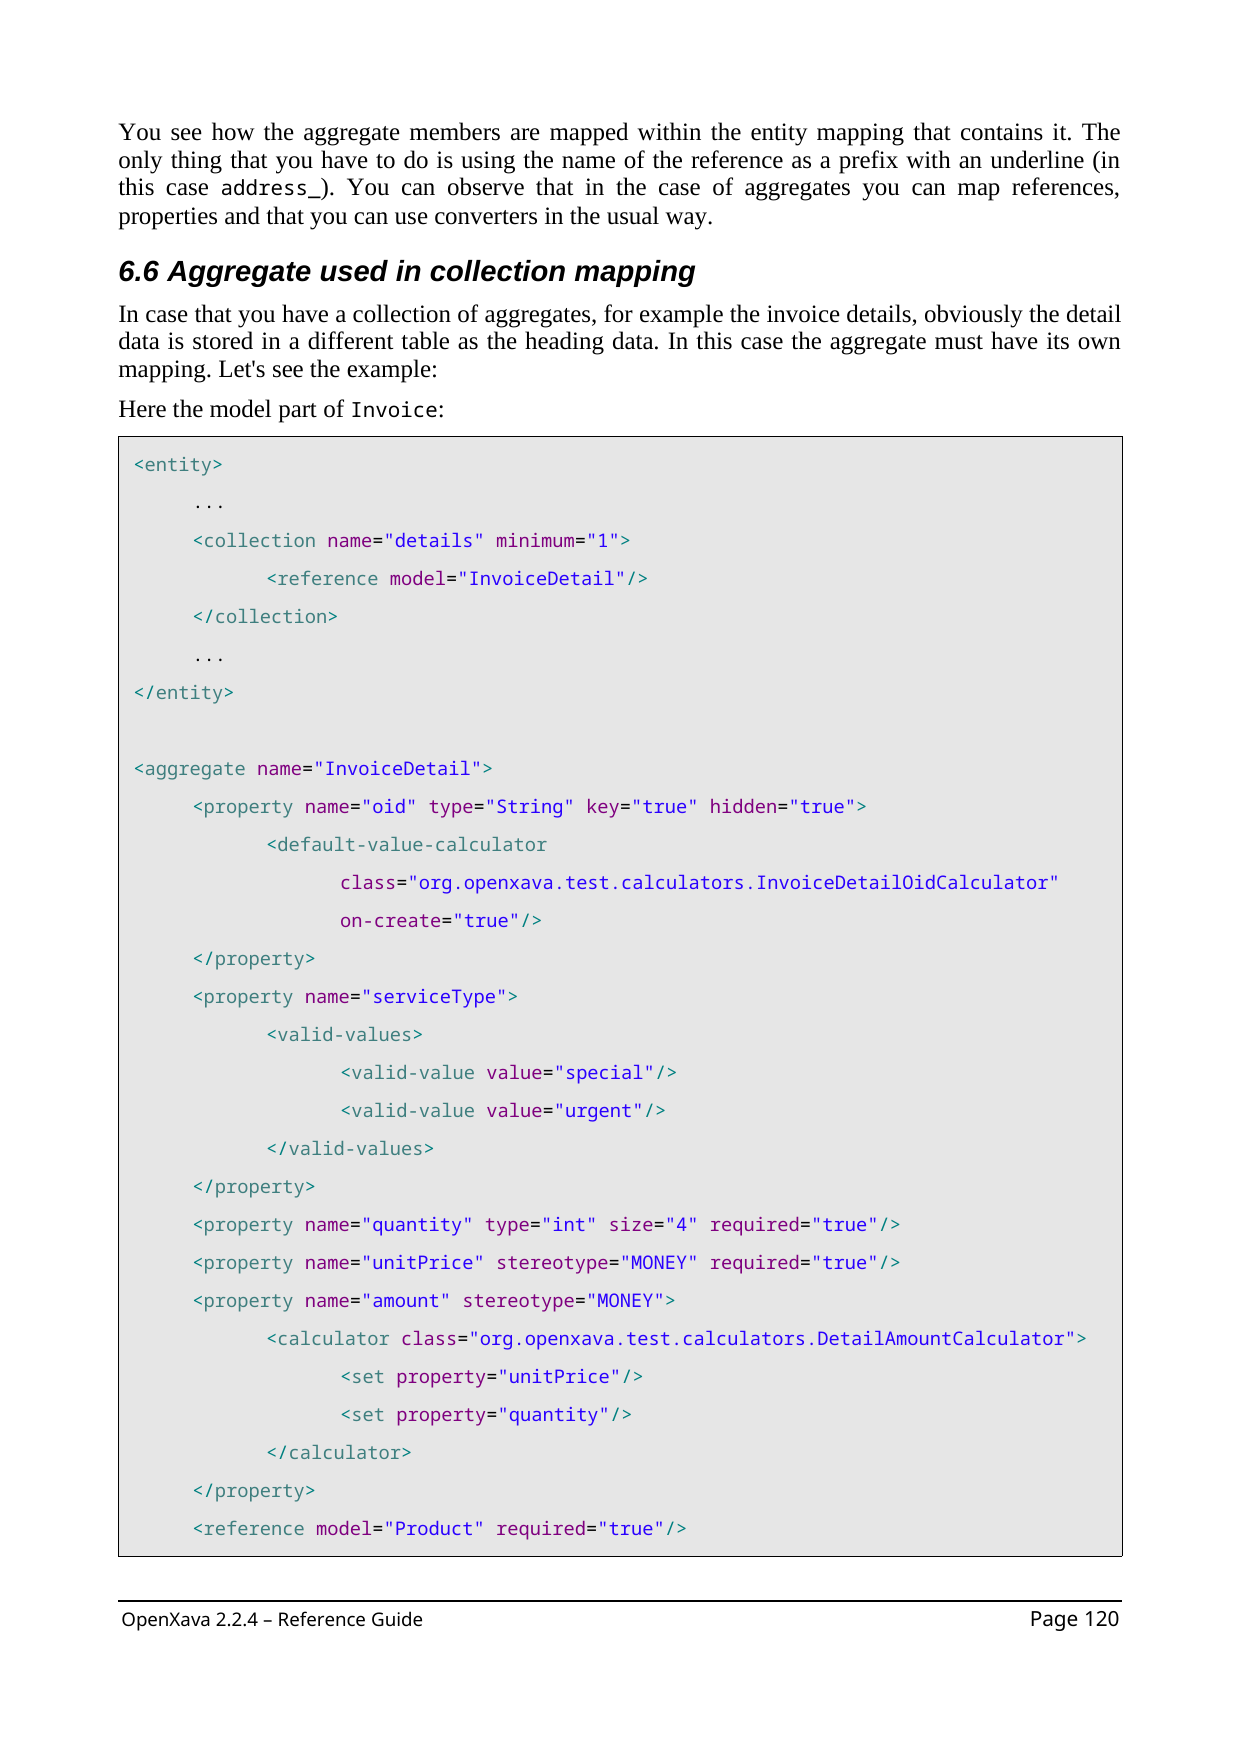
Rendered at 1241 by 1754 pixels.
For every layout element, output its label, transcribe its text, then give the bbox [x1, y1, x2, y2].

text <valid-values> [119, 1006, 1122, 1044]
text <reference model="InvoiceDetail"/> [119, 550, 1122, 588]
text <property name="serviceType"> [119, 968, 1122, 1006]
text <property name="amount" stereotype="MONEY"> [119, 1272, 1122, 1311]
text ... [119, 474, 1122, 512]
text <set property="quantity"/> [119, 1387, 1122, 1424]
text In case that you have a collection of aggregates, for example the invoice details, obviously the detail data is stored in a different table as the heading data. In this case the aggregate must have its own mapping. Let's see the example: [118, 300, 1122, 383]
text <calculator class="org.openxava.test.calculators.DetailAmountCalculator"> [119, 1311, 1122, 1348]
text <valid-value value="urgent"/> [119, 1082, 1122, 1120]
text </valid-values> [119, 1120, 1122, 1158]
text ... [119, 626, 1122, 664]
text <property name="quantity" type="int" size="4" required="true"/> [119, 1196, 1122, 1234]
text <valid-value value="special"/> [119, 1044, 1122, 1082]
text </collection> [119, 588, 1122, 626]
text </calculator> [119, 1424, 1122, 1463]
text You see how the aggregate members are mapped within the entity mapping that contains it. The only thing that you have to do is using the name of the reference as a prefix with an underline (in this case address_). You can observe that in the case of aggregates you can map references, properties and that you can use converters in the usual way. [118, 118, 1122, 229]
text on-create="true"/> [119, 892, 1122, 930]
text Here the model part of Invoice: [118, 395, 1122, 423]
text <property name="unitPrice" stereotype="MONEY" required="true"/> [119, 1234, 1122, 1272]
subtitle Aggregate used in collection mapping [118, 254, 1122, 287]
text </entity> [119, 664, 1122, 702]
text class="org.openxava.test.calculators.InvoiceDetailOidCalculator" [119, 854, 1122, 892]
text <aggregate name="InvoiceDetail"> [119, 740, 1122, 778]
text <reference model="Product" required="true"/> [119, 1501, 1122, 1556]
text <entity> [119, 437, 1122, 474]
text <default-value-calculator [119, 816, 1122, 854]
text </property> [119, 930, 1122, 968]
text <set property="unitPrice"/> [119, 1348, 1122, 1387]
text <collection name="details" minimum="1"> [119, 512, 1122, 550]
text <property name="oid" type="String" key="true" hidden="true"> [119, 778, 1122, 816]
text </property> [119, 1158, 1122, 1196]
text </property> [119, 1463, 1122, 1501]
